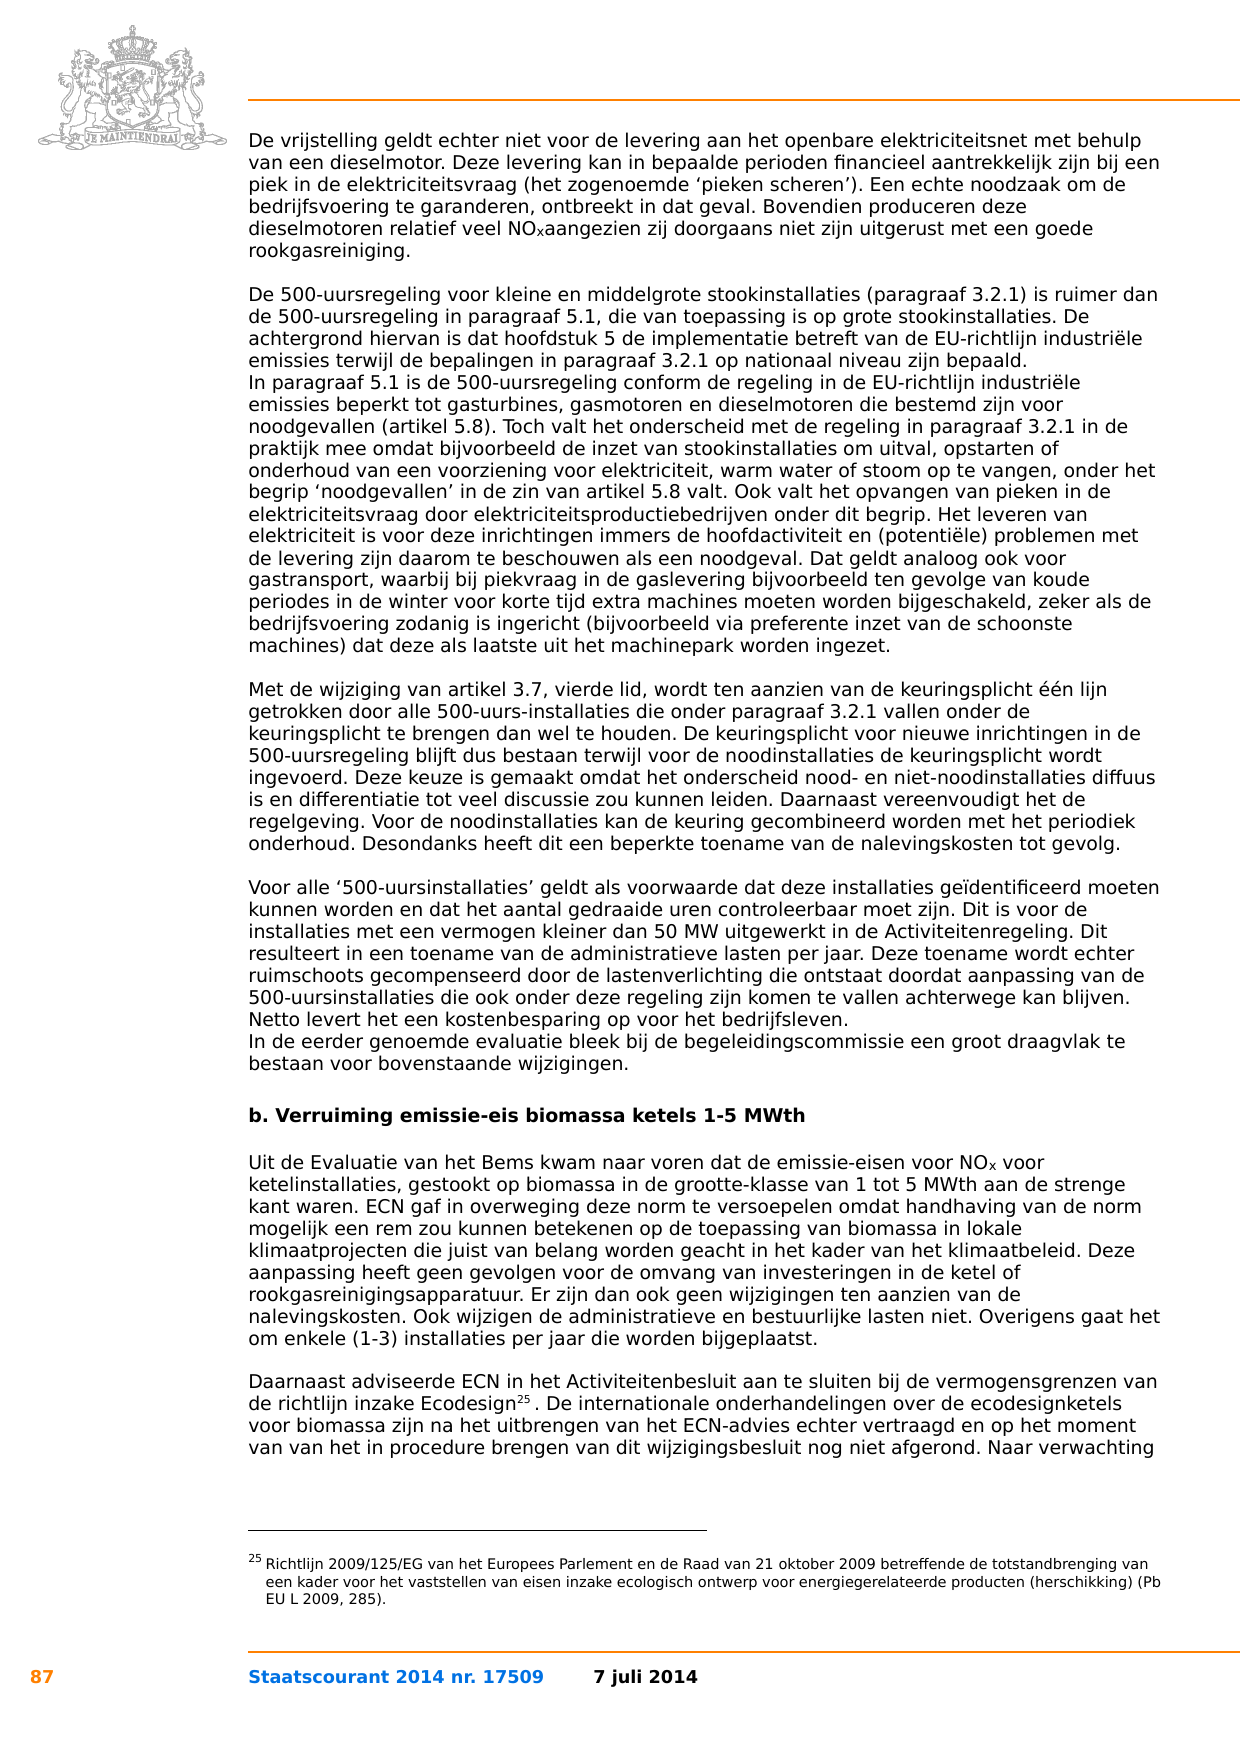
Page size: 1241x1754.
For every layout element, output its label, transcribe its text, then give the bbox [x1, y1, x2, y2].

text De 500-uursregeling voor kleine en middelgrote stookinstallaties (paragraaf 3.2.1) is ruimer dan de 500-uursregeling in paragraaf 5.1, die van toepassing is op grote stookinstallaties. De achtergrond hiervan is dat hoofdstuk 5 de implementatie betreft van de EU-richtlijn industriële emissies terwijl de bepalingen in paragraaf 3.2.1 op nationaal niveau zijn bepaald. [248, 284, 1163, 372]
text Uit de Evaluatie van het Bems kwam naar voren dat de emissie-eisen voor NOx voor ketelinstallaties, gestookt op biomassa in de grootte-klasse van 1 tot 5 MWth aan de strenge kant waren. ECN gaf in overweging deze norm te versoepelen omdat handhaving van de norm mogelijk een rem zou kunnen betekenen op de toepassing van biomassa in lokale klimaatprojecten die juist van belang worden geacht in het kader van het klimaatbeleid. Deze aanpassing heeft geen gevolgen voor de omvang van investeringen in de ketel of rookgasreinigingsapparatuur. Er zijn dan ook geen wijzigingen ten aanzien van de nalevingskosten. Ook wijzigen de administratieve en bestuurlijke lasten niet. Overigens gaat het om enkele (1-3) installaties per jaar die worden bijgeplaatst. [248, 1152, 1163, 1349]
text Voor alle ‘500-uursinstallaties’ geldt als voorwaarde dat deze installaties geïdentificeerd moeten kunnen worden en dat het aantal gedraaide uren controleerbaar moet zijn. Dit is voor de installaties met een vermogen kleiner dan 50 MW uitgewerkt in de Activiteitenregeling. Dit resulteert in een toename van de administratieve lasten per jaar. Deze toename wordt echter ruimschoots gecompenseerd door de lastenverlichting die ontstaat doordat aanpassing van de 500-uursinstallaties die ook onder deze regeling zijn komen te vallen achterwege kan blijven. Netto levert het een kostenbesparing op voor het bedrijfsleven. [248, 877, 1163, 1031]
text Daarnaast adviseerde ECN in het Activiteitenbesluit aan te sluiten bij de vermogensgrenzen van de richtlijn inzake Ecodesign. De internationale onderhandelingen over de ecodesignketels voor biomassa zijn na het uitbrengen van het ECN-advies echter vertraagd en op het moment van van het in procedure brengen van dit wijzigingsbesluit nog niet afgerond. Naar verwachting [248, 1371, 1163, 1459]
text In de eerder genoemde evaluatie bleek bij de begeleidingscommissie een groot draagvlak te bestaan voor bovenstaande wijzigingen. [248, 1031, 1163, 1075]
text Met de wijziging van artikel 3.7, vierde lid, wordt ten aanzien van de keuringsplicht één lijn getrokken door alle 500-uurs-installaties die onder paragraaf 3.2.1 vallen onder de keuringsplicht te brengen dan wel te houden. De keuringsplicht voor nieuwe inrichtingen in de 500-uursregeling blijft dus bestaan terwijl voor de noodinstallaties de keuringsplicht wordt ingevoerd. Deze keuze is gemaakt omdat het onderscheid nood- en niet-noodinstallaties diffuus is en differentiatie tot veel discussie zou kunnen leiden. Daarnaast vereenvoudigt het de regelgeving. Voor de noodinstallaties kan de keuring gecombineerd worden met het periodiek onderhoud. Desondanks heeft dit een beperkte toename van de nalevingskosten tot gevolg. [248, 679, 1163, 855]
text In paragraaf 5.1 is de 500-uursregeling conform de regeling in de EU-richtlijn industriële emissies beperkt tot gasturbines, gasmotoren en dieselmotoren die bestemd zijn voor noodgevallen (artikel 5.8). Toch valt het onderscheid met de regeling in paragraaf 3.2.1 in de praktijk mee omdat bijvoorbeeld de inzet van stookinstallaties om uitval, opstarten of onderhoud van een voorziening voor elektriciteit, warm water of stoom op te vangen, onder het begrip ‘noodgevallen’ in de zin van artikel 5.8 valt. Ook valt het opvangen van pieken in de elektriciteitsvraag door elektriciteitsproductiebedrijven onder dit begrip. Het leveren van elektriciteit is voor deze inrichtingen immers de hoofdactiviteit en (potentiële) problemen met de levering zijn daarom te beschouwen als een noodgeval. Dat geldt analoog ook voor gastransport, waarbij bij piekvraag in de gaslevering bijvoorbeeld ten gevolge van koude periodes in de winter voor korte tijd extra machines moeten worden bijgeschakeld, zeker als de bedrijfsvoering zodanig is ingericht (bijvoorbeeld via preferente inzet van de schoonste machines) dat deze als laatste uit het machinepark worden ingezet. [248, 372, 1163, 657]
subtitle b. Verruiming emissie-eis biomassa ketels 1-5 MWth [248, 1105, 1163, 1127]
text De vrijstelling geldt echter niet voor de levering aan het openbare elektriciteitsnet met behulp van een dieselmotor. Deze levering kan in bepaalde perioden financieel aantrekkelijk zijn bij een piek in de elektriciteitsvraag (het zogenoemde ‘pieken scheren’). Een echte noodzaak om de bedrijfsvoering te garanderen, ontbreekt in dat geval. Bovendien produceren deze dieselmotoren relatief veel NOxaangezien zij doorgaans niet zijn uitgerust met een goede rookgasreiniging. [248, 130, 1163, 262]
text Richtlijn 2009/125/EG van het Europees Parlement en de Raad van 21 oktober 2009 betreffende de totstandbrenging van een kader voor het vaststellen van eisen inzake ecologisch ontwerp voor energiegerelateerde producten (herschikking) (Pb EU L 2009, 285). [248, 1552, 1163, 1608]
picture [38, 25, 227, 150]
